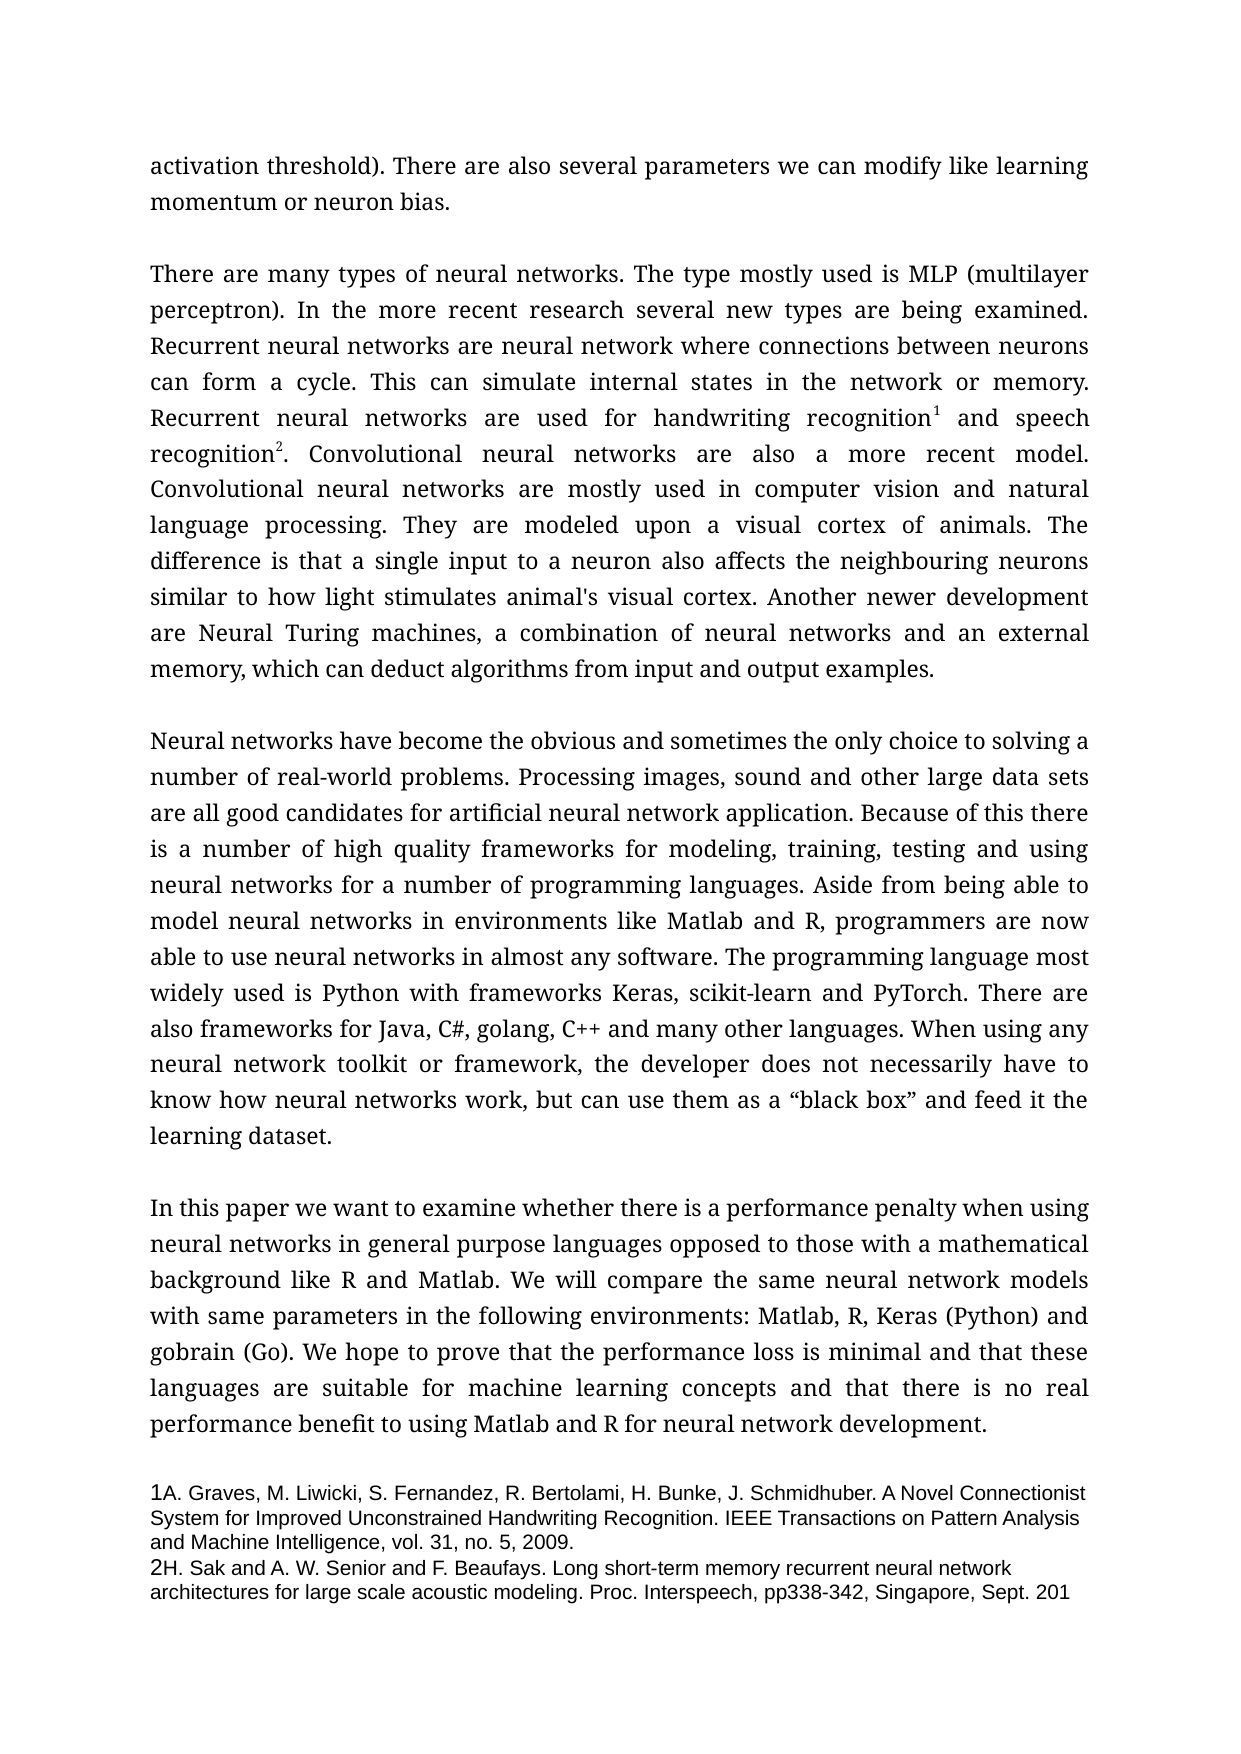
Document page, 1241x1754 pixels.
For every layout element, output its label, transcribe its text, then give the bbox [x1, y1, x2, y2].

text A. Graves, M. Liwicki, S. Fernandez, R. Bertolami, H. Bunke, J. Schmidhuber. A Novel Connectionist System for Improved Unconstrained Handwriting Recognition. IEEE Transactions on Pattern Analysis and Machine Intelligence, vol. 31, no. 5, 2009. [150, 1479, 1090, 1554]
text There are many types of neural networks. The type mostly used is MLP (multilayer perceptron). In the more recent research several new types are being examined. Recurrent neural networks are neural network where connections between neurons can form a cycle. This can simulate internal states in the network or memory. Recurrent neural networks are used for handwriting recognition and speech recognition. Convolutional neural networks are also a more recent model. Convolutional neural networks are mostly used in computer vision and natural language processing. They are modeled upon a visual cortex of animals. The difference is that a single input to a neuron also affects the neighbouring neurons similar to how light stimulates animal's visual cortex. Another newer development are Neural Turing machines, a combination of neural networks and an external memory, which can deduct algorithms from input and output examples. [150, 258, 1090, 684]
text In this paper we want to examine whether there is a performance penalty when using neural networks in general purpose languages opposed to those with a mathematical background like R and Matlab. We will compare the same neural network models with same parameters in the following environments: Matlab, R, Keras (Python) and gobrain (Go). We hope to prove that the performance loss is minimal and that these languages are suitable for machine learning concepts and that there is no real performance benefit to using Matlab and R for neural network development. [150, 1192, 1090, 1439]
text H. Sak and A. W. Senior and F. Beaufays. Long short-term memory recurrent neural network architectures for large scale acoustic modeling. Proc. Interspeech, pp338-342, Singapore, Sept. 201 [150, 1554, 1090, 1604]
text Neural networks have become the obvious and sometimes the only choice to solving a number of real-world problems. Processing images, sound and other large data sets are all good candidates for artificial neural network application. Because of this there is a number of high quality frameworks for modeling, training, testing and using neural networks for a number of programming languages. Aside from being able to model neural networks in environments like Matlab and R, programmers are now able to use neural networks in almost any software. The programming language most widely used is Python with frameworks Keras, scikit-learn and PyTorch. There are also frameworks for Java, C#, golang, C++ and many other languages. When using any neural network toolkit or framework, the developer does not necessarily have to know how neural networks work, but can use them as a “black box” and feed it the learning dataset. [150, 725, 1090, 1152]
text activation threshold). There are also several parameters we can modify like learning momentum or neuron bias. [150, 150, 1090, 217]
